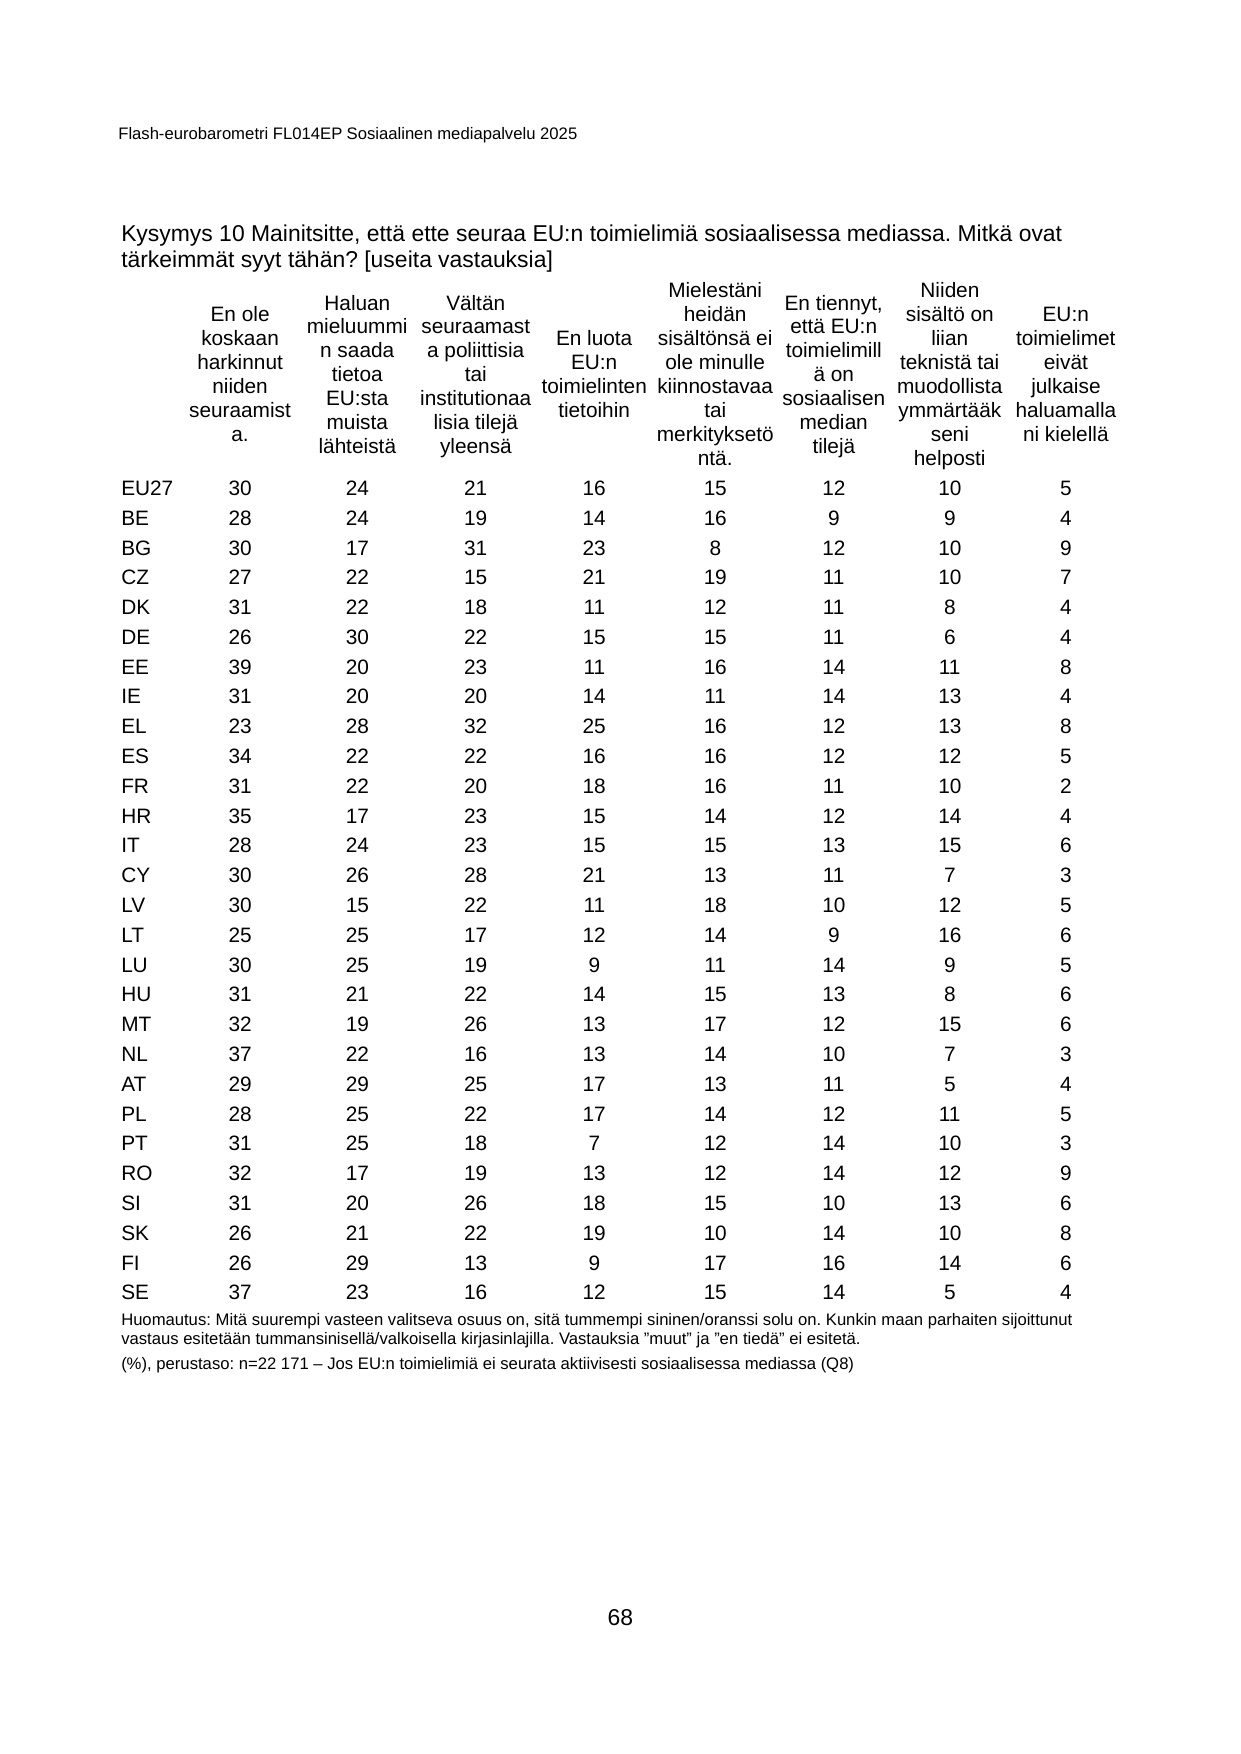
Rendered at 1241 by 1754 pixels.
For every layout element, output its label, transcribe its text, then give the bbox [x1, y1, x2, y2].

table_cell 9 [890, 503, 1009, 532]
table_cell 4 [1009, 622, 1122, 652]
table_cell 26 [181, 1218, 298, 1247]
table_cell 9 [1009, 1158, 1122, 1188]
table_cell 4 [1009, 1069, 1122, 1098]
table_cell 25 [298, 950, 416, 979]
table_cell 31 [416, 533, 535, 562]
table_cell HU [118, 979, 181, 1009]
table_cell Vältän seuraamasta poliittisia tai institutionaalisia tilejä yleensä [416, 275, 535, 473]
table_cell 13 [777, 979, 890, 1009]
table_cell BG [118, 533, 181, 562]
table_cell 11 [777, 592, 890, 622]
table_cell 23 [416, 801, 535, 830]
table_cell 14 [777, 1128, 890, 1158]
table_cell 8 [890, 979, 1009, 1009]
table_cell LV [118, 890, 181, 920]
table_cell 22 [298, 562, 416, 592]
table_cell 11 [777, 1069, 890, 1098]
table_cell 22 [416, 1099, 535, 1128]
table_cell 17 [416, 920, 535, 949]
table_cell 26 [416, 1188, 535, 1218]
table_cell 10 [890, 1128, 1009, 1158]
table_cell 3 [1009, 1039, 1122, 1069]
table_cell 30 [298, 622, 416, 652]
table_cell 25 [416, 1069, 535, 1098]
table_cell 39 [181, 652, 298, 681]
table_cell 15 [535, 830, 653, 860]
table_cell 25 [181, 920, 298, 949]
table_cell 11 [890, 652, 1009, 681]
table_cell 14 [777, 652, 890, 681]
table_cell 30 [181, 533, 298, 562]
table_cell 9 [777, 503, 890, 532]
table_cell RO [118, 1158, 181, 1188]
table_cell 17 [653, 1009, 777, 1039]
table_cell 2 [1009, 771, 1122, 801]
table_cell 19 [535, 1218, 653, 1247]
table_cell 10 [890, 533, 1009, 562]
table_cell 31 [181, 1188, 298, 1218]
table_cell 9 [777, 920, 890, 949]
table_cell FI [118, 1248, 181, 1277]
table_cell 22 [298, 741, 416, 771]
table_cell 16 [535, 741, 653, 771]
table_cell 4 [1009, 592, 1122, 622]
table_cell 22 [416, 1218, 535, 1247]
table_cell 13 [890, 1188, 1009, 1218]
table_cell 14 [890, 1248, 1009, 1277]
table_cell PL [118, 1099, 181, 1128]
table_cell 24 [298, 503, 416, 532]
table_cell 37 [181, 1277, 298, 1307]
table_cell 26 [181, 1248, 298, 1277]
table_cell En luota EU:n toimielinten tietoihin [535, 275, 653, 473]
table_cell 30 [181, 950, 298, 979]
table_cell 30 [181, 890, 298, 920]
table_cell 15 [416, 562, 535, 592]
table_cell 14 [535, 979, 653, 1009]
table_cell 15 [653, 622, 777, 652]
table_cell 6 [1009, 920, 1122, 949]
table_cell 31 [181, 681, 298, 711]
table_cell CY [118, 860, 181, 890]
table_cell LU [118, 950, 181, 979]
table_cell 12 [653, 1158, 777, 1188]
table_cell 15 [653, 979, 777, 1009]
table_cell 11 [535, 652, 653, 681]
table_cell 12 [777, 741, 890, 771]
table_cell 23 [416, 652, 535, 681]
table_cell 17 [535, 1069, 653, 1098]
table_cell 6 [890, 622, 1009, 652]
table_cell 6 [1009, 979, 1122, 1009]
table_cell 19 [416, 503, 535, 532]
table_cell 9 [535, 1248, 653, 1277]
table_cell 16 [653, 652, 777, 681]
table_cell MT [118, 1009, 181, 1039]
table_cell 25 [298, 1099, 416, 1128]
table_cell AT [118, 1069, 181, 1098]
table_cell 9 [1009, 533, 1122, 562]
table_cell 37 [181, 1039, 298, 1069]
table_cell 16 [890, 920, 1009, 949]
table_cell 20 [298, 1188, 416, 1218]
table_cell 13 [416, 1248, 535, 1277]
table_cell 10 [890, 562, 1009, 592]
table_cell 13 [535, 1009, 653, 1039]
table_cell 10 [777, 890, 890, 920]
table_cell IE [118, 681, 181, 711]
table_cell 14 [890, 801, 1009, 830]
table_cell 11 [777, 562, 890, 592]
table_cell 12 [890, 741, 1009, 771]
table_cell 21 [298, 1218, 416, 1247]
table_cell 11 [535, 890, 653, 920]
table_cell 9 [535, 950, 653, 979]
table_cell 22 [298, 1039, 416, 1069]
table_cell 6 [1009, 1009, 1122, 1039]
table_cell 18 [416, 592, 535, 622]
table_cell 13 [653, 1069, 777, 1098]
table_cell 26 [298, 860, 416, 890]
table_cell 11 [777, 622, 890, 652]
table_cell 8 [1009, 1218, 1122, 1247]
table_cell 14 [535, 681, 653, 711]
table_cell 11 [535, 592, 653, 622]
table_cell 10 [890, 1218, 1009, 1247]
table_cell 16 [416, 1277, 535, 1307]
table_cell 26 [416, 1009, 535, 1039]
table_cell 31 [181, 771, 298, 801]
table_cell En ole koskaan harkinnut niiden seuraamista. [181, 275, 298, 473]
table_cell 4 [1009, 801, 1122, 830]
table_cell 23 [298, 1277, 416, 1307]
table_cell 15 [653, 473, 777, 503]
table_cell 16 [653, 741, 777, 771]
table_cell 14 [777, 1158, 890, 1188]
table_cell 3 [1009, 1128, 1122, 1158]
table_cell 30 [181, 860, 298, 890]
table_cell 5 [1009, 950, 1122, 979]
table_cell 32 [416, 711, 535, 741]
table_cell 7 [890, 860, 1009, 890]
table_cell 4 [1009, 503, 1122, 532]
table_cell 17 [298, 533, 416, 562]
table_cell SE [118, 1277, 181, 1307]
table_cell 6 [1009, 1248, 1122, 1277]
table_cell 23 [416, 830, 535, 860]
table_cell 10 [890, 473, 1009, 503]
table_cell 12 [890, 1158, 1009, 1188]
table_cell 15 [298, 890, 416, 920]
table_cell 17 [535, 1099, 653, 1128]
table_cell 7 [535, 1128, 653, 1158]
table_cell 23 [535, 533, 653, 562]
table_cell 11 [890, 1099, 1009, 1128]
table_cell 22 [416, 890, 535, 920]
table_cell 28 [181, 830, 298, 860]
table_cell 22 [298, 771, 416, 801]
table_cell 17 [298, 1158, 416, 1188]
table_cell CZ [118, 562, 181, 592]
table_cell En tiennyt, että EU:n toimielimillä on sosiaalisen median tilejä [777, 275, 890, 473]
table_cell 13 [890, 681, 1009, 711]
table_cell 32 [181, 1009, 298, 1039]
table_cell 19 [416, 1158, 535, 1188]
table_cell 7 [890, 1039, 1009, 1069]
table_cell 15 [890, 1009, 1009, 1039]
table_cell 12 [535, 1277, 653, 1307]
table_cell 14 [777, 950, 890, 979]
table_cell 14 [653, 1099, 777, 1128]
table_cell 22 [416, 979, 535, 1009]
table_cell Huomautus: Mitä suurempi vasteen valitseva osuus on, sitä tummempi sininen/oranssi solu on. Kunkin maan parhaiten sijoittunut vastaus esitetään tummansinisellä/valkoisella kirjasinlajilla. Vastauksia ”muut” ja ”en tiedä” ei esitetä. [118, 1307, 1122, 1351]
table_cell 18 [416, 1128, 535, 1158]
table_cell EU27 [118, 473, 181, 503]
table_cell 12 [890, 890, 1009, 920]
table_cell 4 [1009, 681, 1122, 711]
table_cell NL [118, 1039, 181, 1069]
table_cell 16 [653, 771, 777, 801]
table_cell 20 [298, 681, 416, 711]
table_cell 24 [298, 830, 416, 860]
table_cell 17 [653, 1248, 777, 1277]
table_cell 10 [890, 771, 1009, 801]
table_cell 8 [1009, 711, 1122, 741]
table_cell 16 [777, 1248, 890, 1277]
table_cell 21 [416, 473, 535, 503]
table_cell FR [118, 771, 181, 801]
table_cell 14 [653, 1039, 777, 1069]
table_cell 14 [777, 1277, 890, 1307]
table_cell 16 [535, 473, 653, 503]
table_cell 11 [777, 860, 890, 890]
table_cell 8 [1009, 652, 1122, 681]
table_cell 12 [777, 801, 890, 830]
table_cell 24 [298, 473, 416, 503]
table_cell 15 [890, 830, 1009, 860]
table_cell 14 [777, 1218, 890, 1247]
table_cell 14 [777, 681, 890, 711]
table_cell 12 [777, 533, 890, 562]
table_cell 29 [298, 1069, 416, 1098]
table_cell 21 [298, 979, 416, 1009]
table_cell Haluan mieluummin saada tietoa EU:sta muista lähteistä [298, 275, 416, 473]
table_cell 16 [416, 1039, 535, 1069]
table_cell EE [118, 652, 181, 681]
table_cell Mielestäni heidän sisältönsä ei ole minulle kiinnostavaa tai merkityksetöntä. [653, 275, 777, 473]
table_cell (%), perustaso: n=22 171 – Jos EU:n toimielimiä ei seurata aktiivisesti sosiaalisessa mediassa (Q8) [118, 1351, 1122, 1376]
table_cell 28 [416, 860, 535, 890]
table_cell 15 [535, 622, 653, 652]
table_cell 12 [777, 711, 890, 741]
table_cell 5 [1009, 890, 1122, 920]
table_cell 13 [653, 860, 777, 890]
table_cell 13 [890, 711, 1009, 741]
table_cell 12 [777, 1009, 890, 1039]
table_cell SI [118, 1188, 181, 1218]
table_cell 35 [181, 801, 298, 830]
table_cell 28 [298, 711, 416, 741]
table_cell 10 [777, 1039, 890, 1069]
table_cell 16 [653, 711, 777, 741]
table_cell 19 [416, 950, 535, 979]
table_cell 31 [181, 979, 298, 1009]
table_cell 14 [535, 503, 653, 532]
table_cell 12 [777, 1099, 890, 1128]
table_cell 3 [1009, 860, 1122, 890]
table_cell 6 [1009, 1188, 1122, 1218]
table_cell 28 [181, 503, 298, 532]
table_cell 21 [535, 860, 653, 890]
table_cell 10 [653, 1218, 777, 1247]
table_cell 34 [181, 741, 298, 771]
table_cell 16 [653, 503, 777, 532]
table_cell 22 [298, 592, 416, 622]
table_cell 5 [890, 1069, 1009, 1098]
table_cell 22 [416, 622, 535, 652]
table_cell 15 [653, 830, 777, 860]
table_cell 5 [1009, 473, 1122, 503]
table_cell EU:n toimielimet eivät julkaise haluamallani kielellä [1009, 275, 1122, 473]
table_cell 28 [181, 1099, 298, 1128]
table_cell 25 [298, 1128, 416, 1158]
table_cell 20 [298, 652, 416, 681]
table_cell 13 [535, 1158, 653, 1188]
table_cell 27 [181, 562, 298, 592]
table_cell 18 [535, 771, 653, 801]
table_header Kysymys 10 Mainitsitte, että ette seuraa EU:n toimielimiä sosiaalisessa mediassa. Mitkä ovat tärkeimmät syyt tähän? [useita vastauksia] [118, 217, 1122, 275]
table_cell 17 [298, 801, 416, 830]
table_cell 23 [181, 711, 298, 741]
table_cell 26 [181, 622, 298, 652]
table_cell 22 [416, 741, 535, 771]
table_cell 15 [653, 1188, 777, 1218]
table_cell 12 [777, 473, 890, 503]
table_cell 21 [535, 562, 653, 592]
table_cell 25 [298, 920, 416, 949]
table_cell EL [118, 711, 181, 741]
table_cell 14 [653, 920, 777, 949]
table_cell 5 [890, 1277, 1009, 1307]
table_cell IT [118, 830, 181, 860]
table_cell Niiden sisältö on liian teknistä tai muodollista ymmärtääkseni helposti [890, 275, 1009, 473]
table_cell 12 [535, 920, 653, 949]
table_cell 18 [653, 890, 777, 920]
table_cell 15 [535, 801, 653, 830]
table_cell 20 [416, 771, 535, 801]
table_cell [118, 275, 181, 473]
table_cell 29 [181, 1069, 298, 1098]
table_cell 18 [535, 1188, 653, 1218]
table_cell ES [118, 741, 181, 771]
table_cell 31 [181, 1128, 298, 1158]
table_cell SK [118, 1218, 181, 1247]
table_cell 15 [653, 1277, 777, 1307]
table_cell 13 [535, 1039, 653, 1069]
table_cell 12 [653, 1128, 777, 1158]
table_cell 19 [653, 562, 777, 592]
table_cell 13 [777, 830, 890, 860]
table_cell BE [118, 503, 181, 532]
table_cell 8 [653, 533, 777, 562]
table_cell 5 [1009, 1099, 1122, 1128]
table_cell HR [118, 801, 181, 830]
table_cell 29 [298, 1248, 416, 1277]
table_cell 11 [653, 681, 777, 711]
table_cell 14 [653, 801, 777, 830]
table_cell 12 [653, 592, 777, 622]
table_cell 32 [181, 1158, 298, 1188]
table_cell 5 [1009, 741, 1122, 771]
table_cell DE [118, 622, 181, 652]
table_cell 25 [535, 711, 653, 741]
table_cell 4 [1009, 1277, 1122, 1307]
table_cell 10 [777, 1188, 890, 1218]
table_cell 11 [653, 950, 777, 979]
table_cell PT [118, 1128, 181, 1158]
table_cell 19 [298, 1009, 416, 1039]
table_cell 31 [181, 592, 298, 622]
table_cell 20 [416, 681, 535, 711]
table_cell DK [118, 592, 181, 622]
table_cell 8 [890, 592, 1009, 622]
table_cell 7 [1009, 562, 1122, 592]
table_cell 11 [777, 771, 890, 801]
table_cell 6 [1009, 830, 1122, 860]
table_cell 30 [181, 473, 298, 503]
table_cell 9 [890, 950, 1009, 979]
table_cell LT [118, 920, 181, 949]
